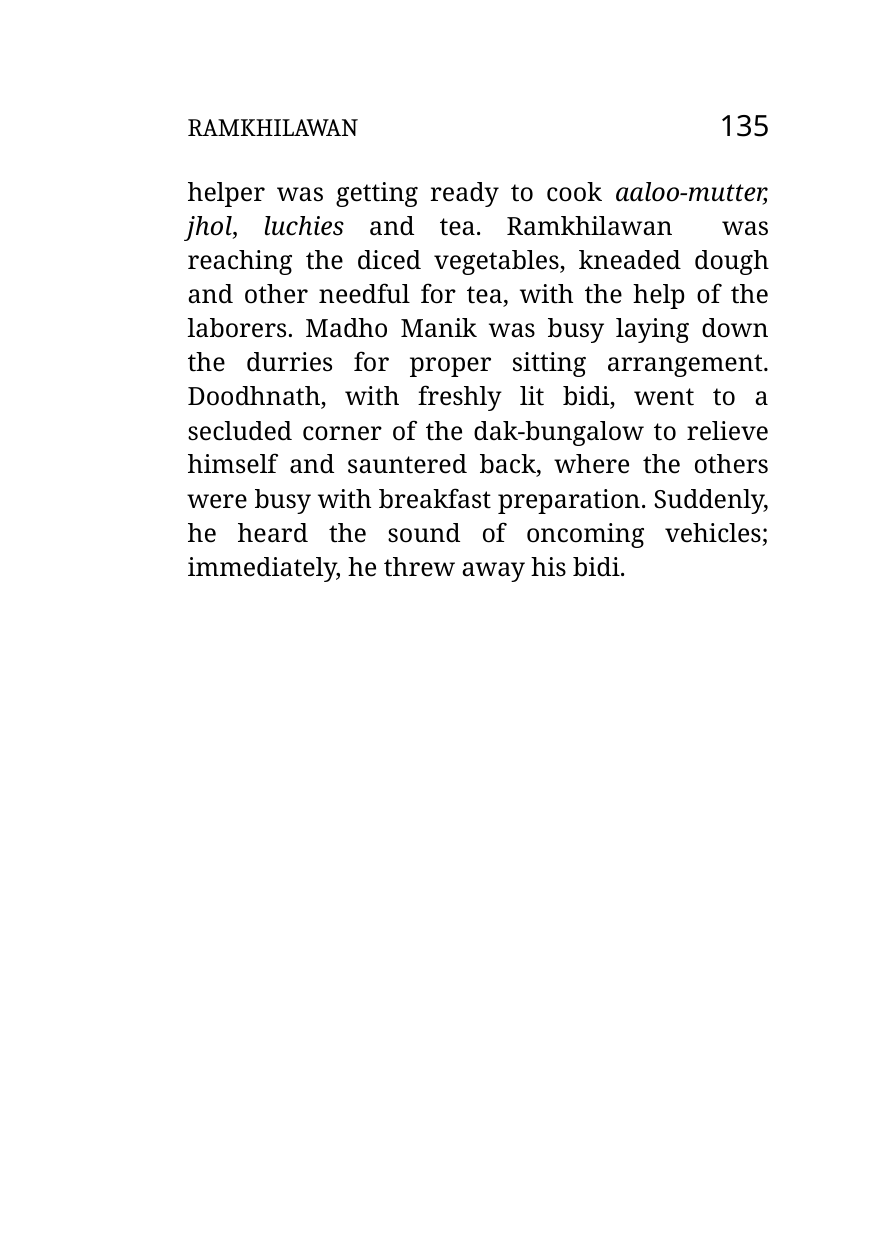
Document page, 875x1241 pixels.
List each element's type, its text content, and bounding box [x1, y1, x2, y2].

text helper was getting ready to cook aaloo-mutter, jhol, luchies and tea. Ramkhilawan was reaching the diced vegetables, kneaded dough and other needful for tea, with the help of the laborers. Madho Manik was busy laying down the durries for proper sitting arrangement. Doodhnath, with freshly lit bidi, went to a secluded corner of the dak-bungalow to relieve himself and sauntered back, where the others were busy with breakfast preparation. Suddenly, he heard the sound of oncoming vehicles; immediately, he threw away his bidi. [187, 175, 769, 583]
